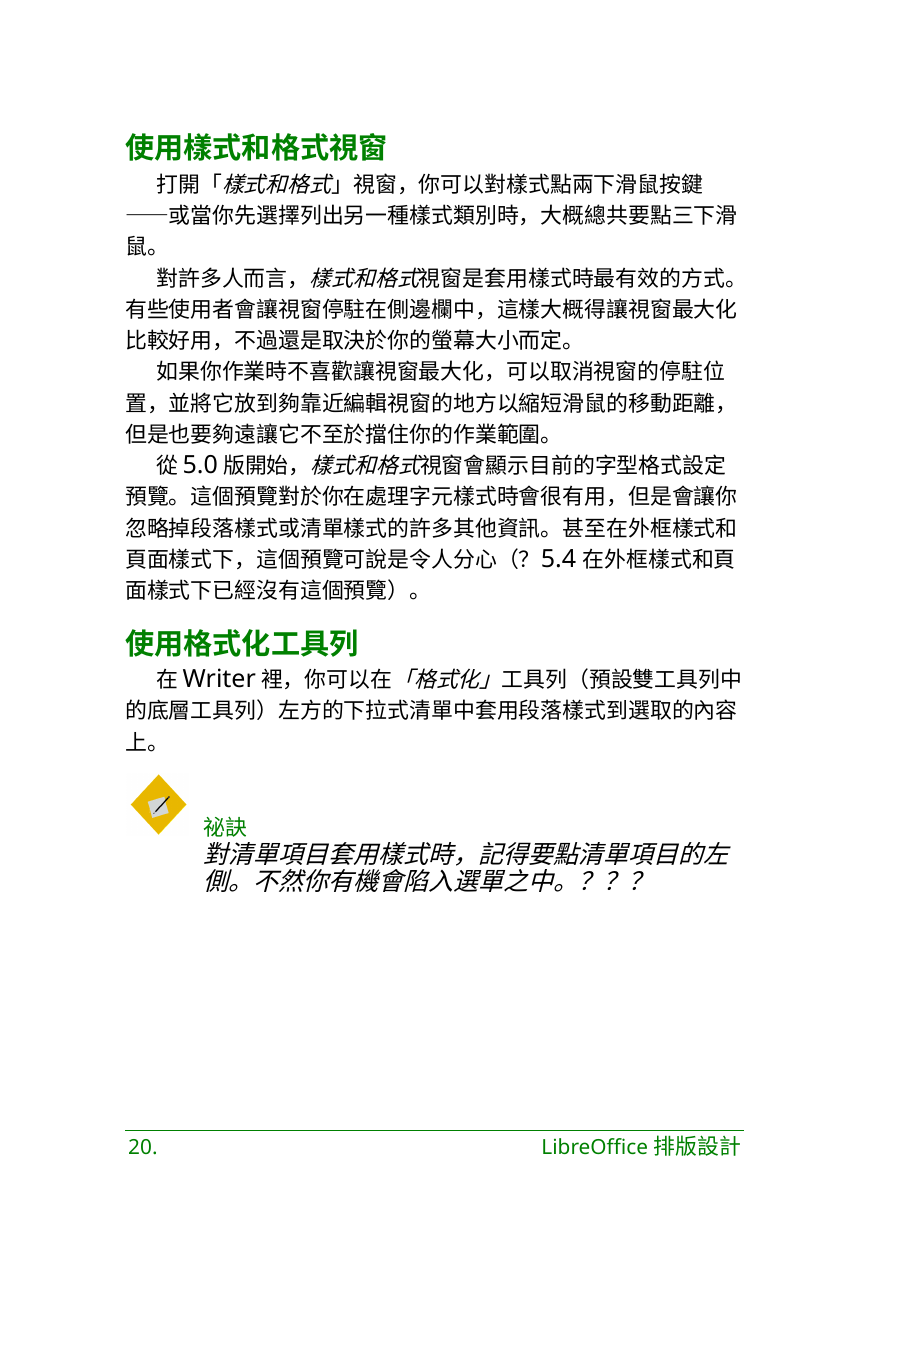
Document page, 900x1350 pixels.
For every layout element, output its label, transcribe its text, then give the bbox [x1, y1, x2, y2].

subtitle 使用格式化工具列 [125, 620, 744, 663]
list 祕訣 [125, 772, 744, 842]
text 對許多人而言，樣式和格式視窗是套用樣式時最有效的方式。有些使用者會讓視窗停駐在側邊欄中，這樣大概得讓視窗最大化比較好用，不過還是取決於你的螢幕大小而定。 [125, 261, 744, 355]
picture [126, 773, 189, 836]
text 對清單項目套用樣式時，記得要點清單項目的左側。不然你有機會陷入選單之中。？？？ [203, 842, 744, 896]
subtitle 使用樣式和格式視窗 [125, 125, 744, 167]
text 如果你作業時不喜歡讓視窗最大化，可以取消視窗的停駐位置，並將它放到夠靠近編輯視窗的地方以縮短滑鼠的移動距離，但是也要夠遠讓它不至於擋住你的作業範圍。 [125, 355, 744, 448]
text 從5.0版開始，樣式和格式視窗會顯示目前的字型格式設定預覽。這個預覽對於你在處理字元樣式時會很有用，但是會讓你忽略掉段落樣式或清單樣式的許多其他資訊。甚至在外框樣式和頁面樣式下，這個預覽可說是令人分心（？5.4 在外框樣式和頁面樣式下已經沒有這個預覽）。 [125, 448, 744, 605]
text 打開「樣式和格式」視窗，你可以對樣式點兩下滑鼠按鍵——或當你先選擇列出另一種樣式類別時，大概總共要點三下滑鼠。 [125, 167, 744, 261]
text 在Writer裡，你可以在「格式化」工具列（預設雙工具列中的底層工具列）左方的下拉式清單中套用段落樣式到選取的內容上。 [125, 663, 744, 756]
